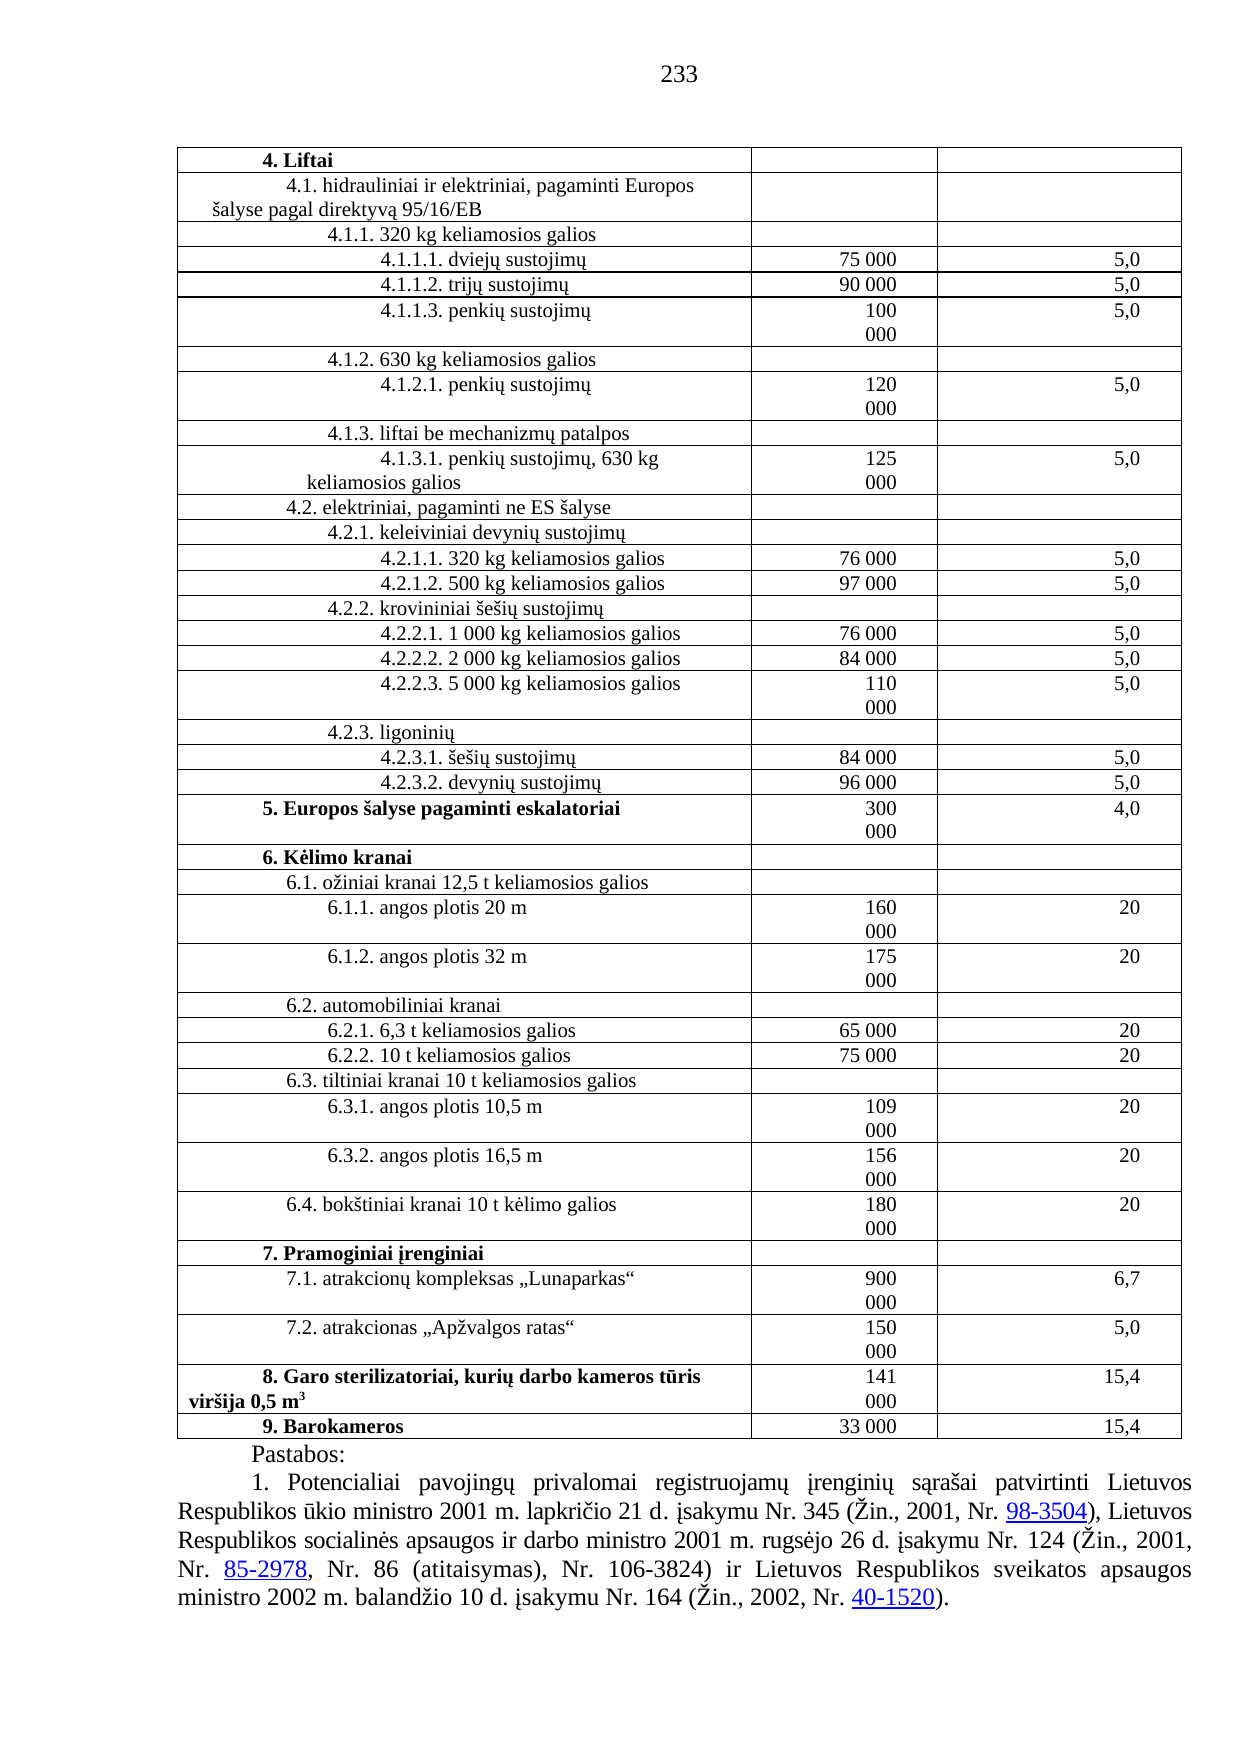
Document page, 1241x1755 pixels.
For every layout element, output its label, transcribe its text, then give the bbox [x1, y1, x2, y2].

text Pastabos: [177, 1439, 1181, 1467]
text 1. Potencialiai pavojingų privalomai registruojamų įrenginių sąrašai patvirtinti Lietuvos Respublikos ūkio ministro 2001 m. lapkričio 21 d. įsakymu Nr. 345 (Žin., 2001, Nr. 98-3504), Lietuvos Respublikos socialinės apsaugos ir darbo ministro 2001 m. rugsėjo 26 d. įsakymu Nr. 124 (Žin., 2001, Nr. 85-2978, Nr. 86 (atitaisymas), Nr. 106-3824) ir Lietuvos Respublikos sveikatos apsaugos ministro 2002 m. balandžio 10 d. įsakymu Nr. 164 (Žin., 2002, Nr. 40-1520). [177, 1467, 1192, 1611]
